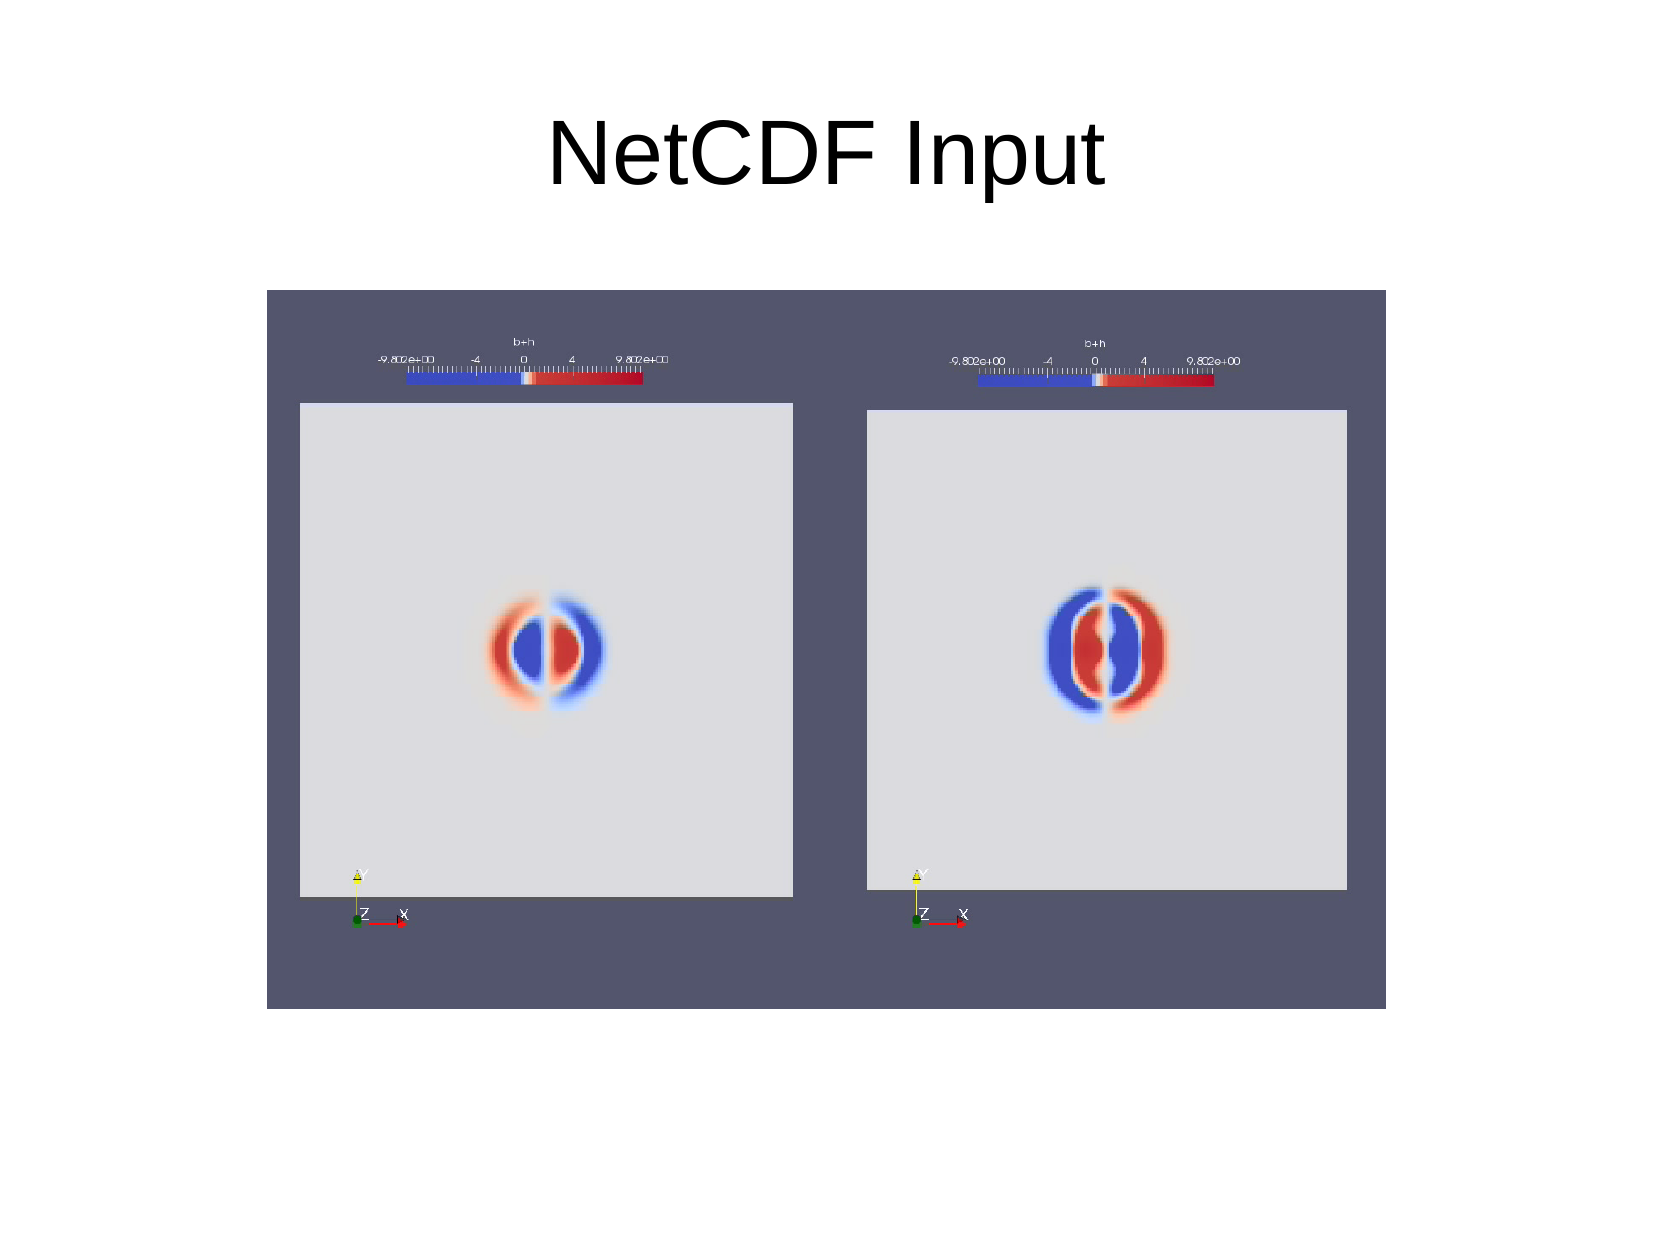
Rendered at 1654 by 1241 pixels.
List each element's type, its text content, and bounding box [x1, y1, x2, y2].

title NetCDF Input [82, 49, 1571, 257]
text_box [266, 290, 1387, 1010]
